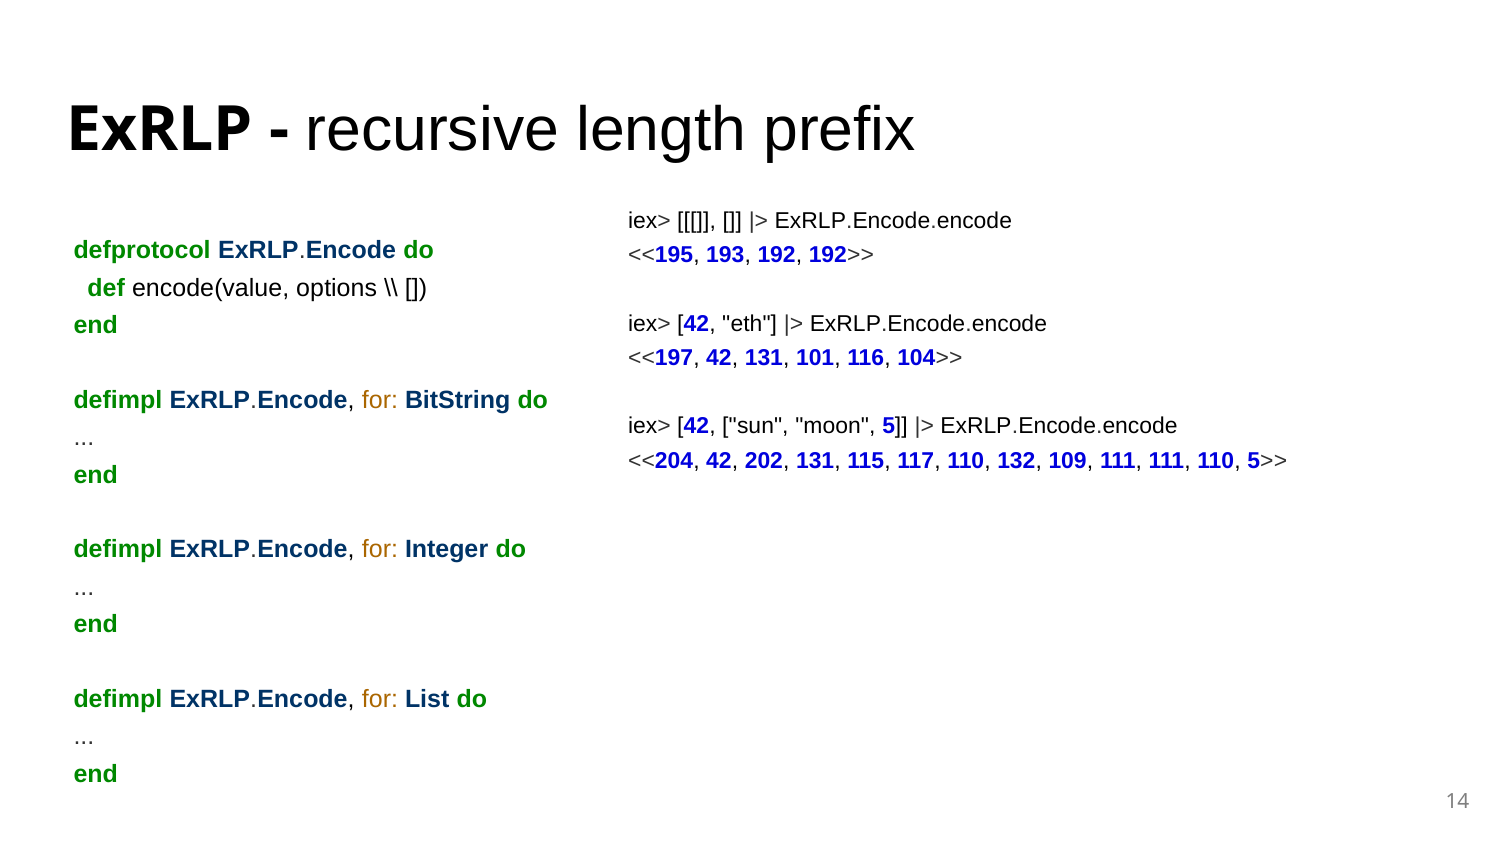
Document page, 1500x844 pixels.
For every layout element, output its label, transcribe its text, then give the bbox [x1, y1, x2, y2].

title ExRLP - recursive length prefix [51, 72, 1449, 129]
text_box iex> [[[]], []] |> ExRLP.Encode.encode <<195, 193, 192, 192>> iex> [42, "eth"] |> ExRLP.Encode.encode <<197, 42, 131, 101, 116, 104>> iex> [42, ["sun", "moon", 5]] |> ExRLP.Encode.encode <<204, 42, 202, 131, 115, 117, 110, 132, 109, 111, 111, 110, 5>> [613, 183, 1391, 816]
text_box defprotocol ExRLP.Encode do def encode(value, options \\ []) end defimpl ExRLP.Encode, for: BitString do ... end defimpl ExRLP.Encode, for: Integer do ... end defimpl ExRLP.Encode, for: List do ... end [43, 200, 659, 844]
slide_number [1394, 769, 1484, 834]
